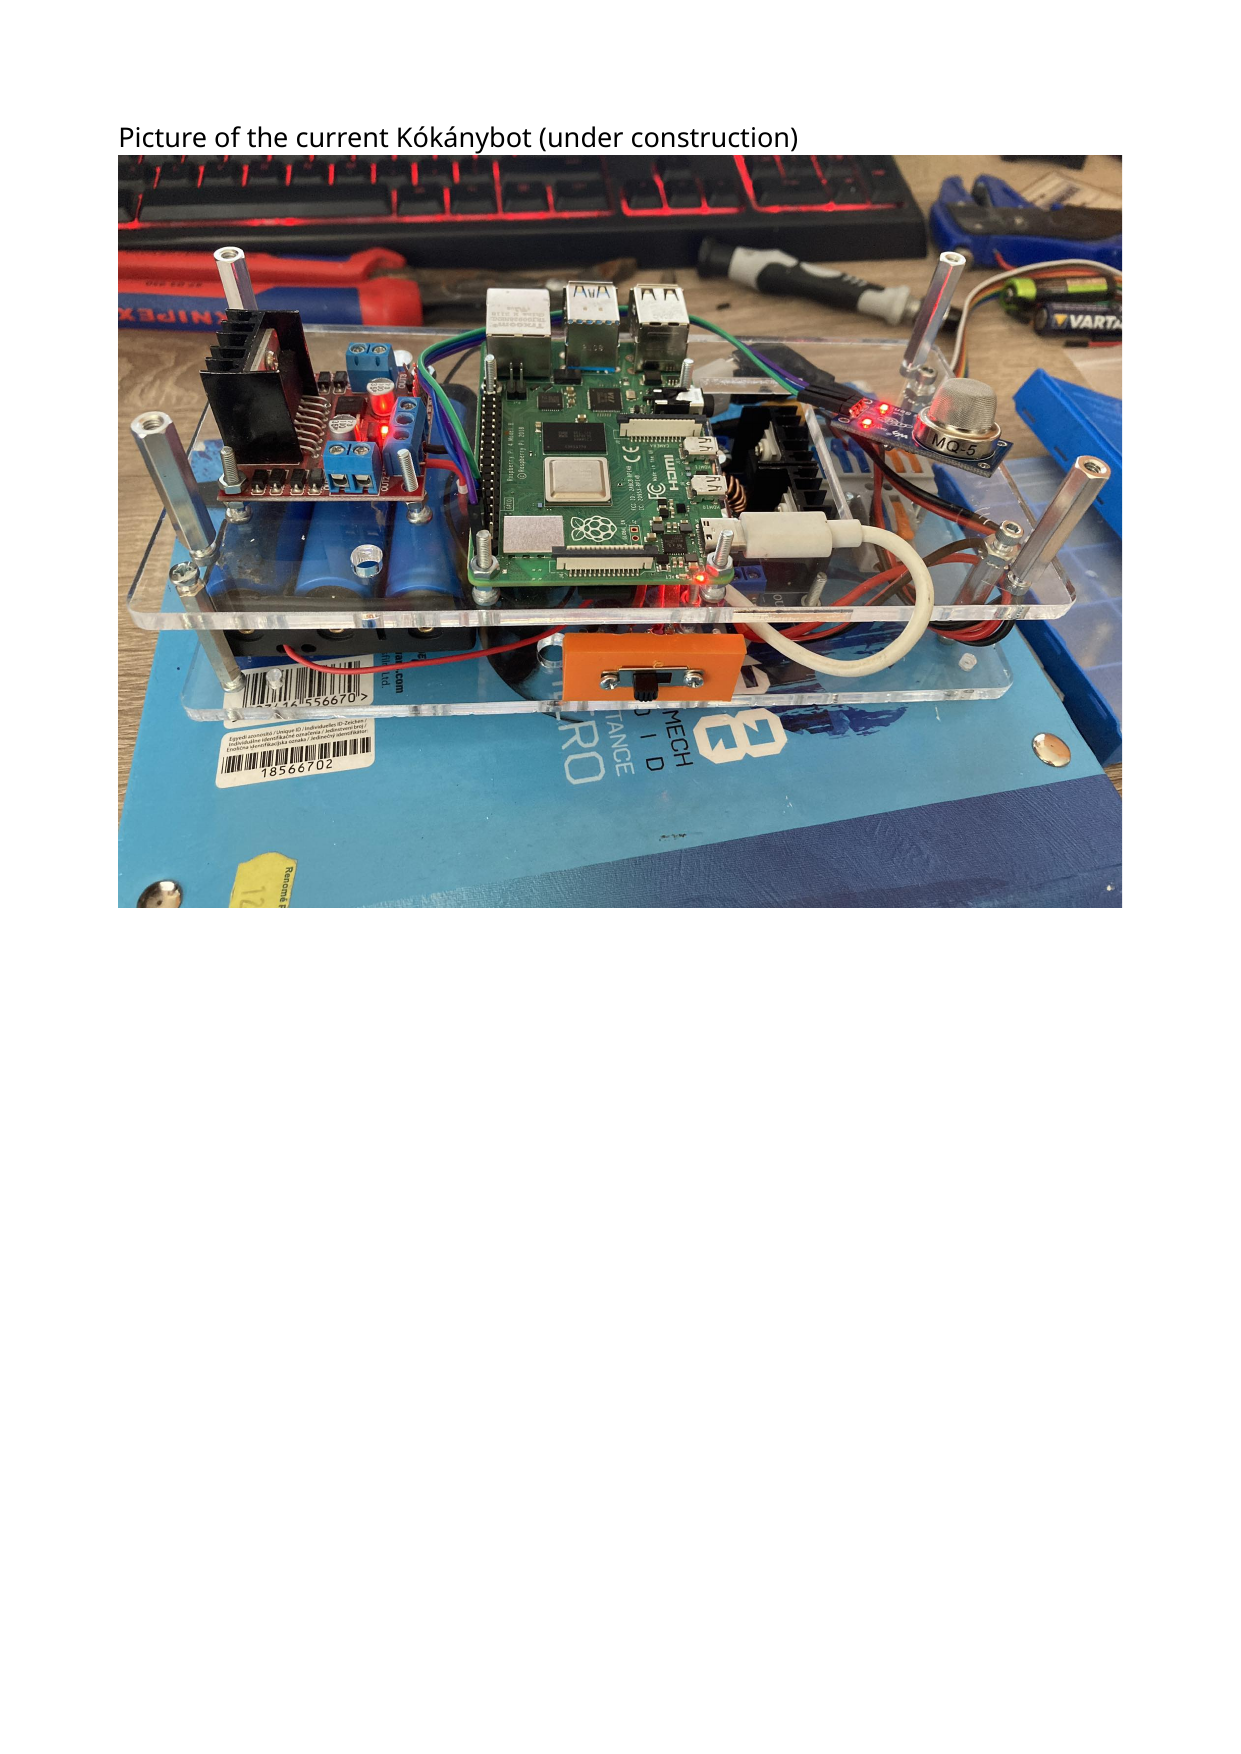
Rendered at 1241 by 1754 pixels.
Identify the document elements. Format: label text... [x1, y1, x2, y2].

text Picture of the current Kókánybot (under construction) [118, 118, 1122, 155]
picture [118, 155, 1123, 908]
